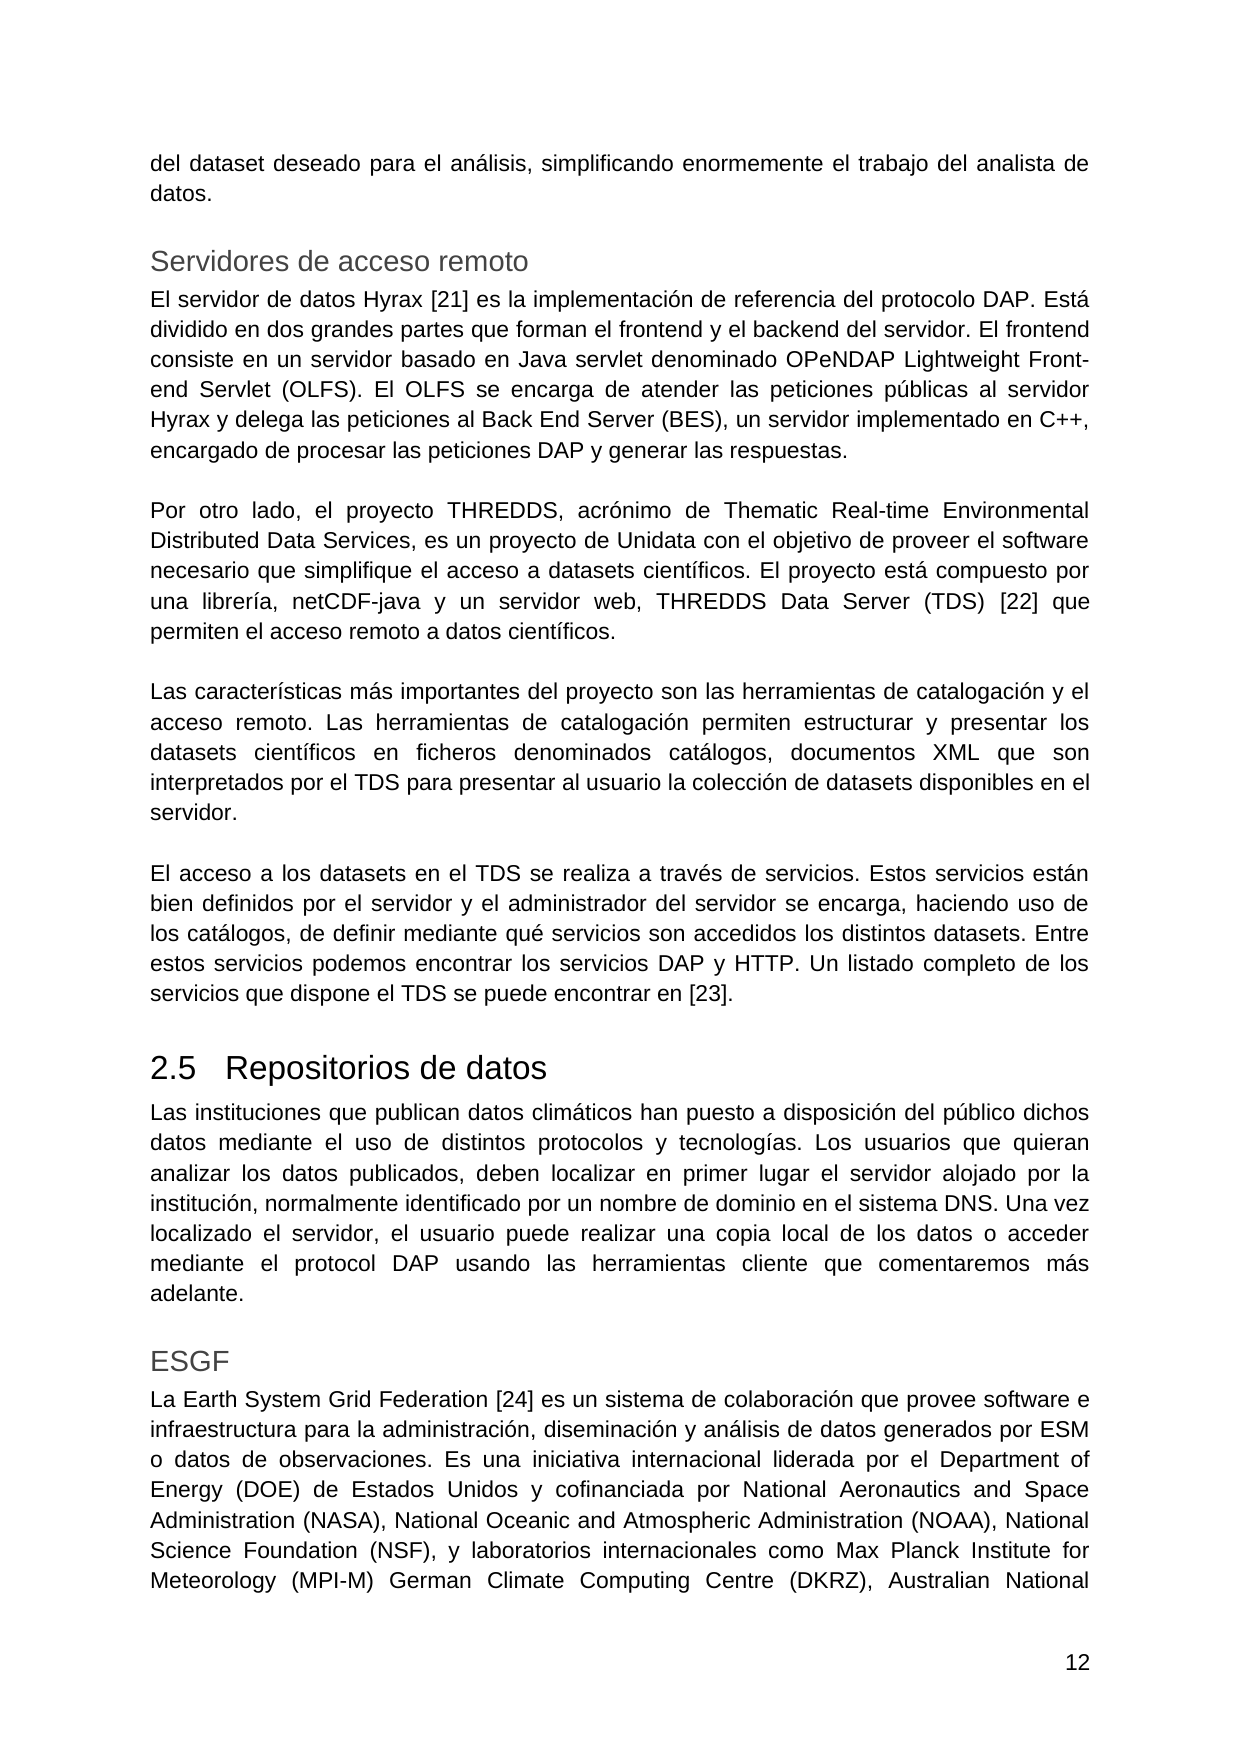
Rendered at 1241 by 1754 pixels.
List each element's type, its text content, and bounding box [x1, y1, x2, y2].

text El acceso a los datasets en el TDS se realiza a través de servicios. Estos servicios están bien definidos por el servidor y el administrador del servidor se encarga, haciendo uso de los catálogos, de definir mediante qué servicios son accedidos los distintos datasets. Entre estos servicios podemos encontrar los servicios DAP y HTTP. Un listado completo de los servicios que dispone el TDS se puede encontrar en [23]. [150, 859, 1090, 1007]
text Las instituciones que publican datos climáticos han puesto a disposición del público dichos datos mediante el uso de distintos protocolos y tecnologías. Los usuarios que quieran analizar los datos publicados, deben localizar en primer lugar el servidor alojado por la institución, normalmente identificado por un nombre de dominio en el sistema DNS. Una vez localizado el servidor, el usuario puede realizar una copia local de los datos o acceder mediante el protocol DAP usando las herramientas cliente que comentaremos más adelante. [150, 1099, 1090, 1307]
subtitle Repositorios de datos [150, 1048, 1090, 1087]
subtitle Servidores de acceso remoto [150, 244, 1090, 277]
text Las características más importantes del proyecto son las herramientas de catalogación y el acceso remoto. Las herramientas de catalogación permiten estructurar y presentar los datasets científicos en ficheros denominados catálogos, documentos XML que son interpretados por el TDS para presentar al usuario la colección de datasets disponibles en el servidor. [150, 678, 1090, 826]
text Por otro lado, el proyecto THREDDS, acrónimo de Thematic Real-time Environmental Distributed Data Services, es un proyecto de Unidata con el objetivo de proveer el software necesario que simplifique el acceso a datasets científicos. El proyecto está compuesto por una librería, netCDF-java y un servidor web, THREDDS Data Server (TDS) [22] que permiten el acceso remoto a datos científicos. [150, 497, 1090, 644]
subtitle ESGF [150, 1344, 1090, 1377]
text del dataset deseado para el análisis, simplificando enormemente el trabajo del analista de datos. [150, 150, 1090, 207]
text La Earth System Grid Federation [24] es un sistema de colaboración que provee software e infraestructura para la administración, diseminación y análisis de datos generados por ESM o datos de observaciones. Es una iniciativa internacional liderada por el Department of Energy (DOE) de Estados Unidos y cofinanciada por National Aeronautics and Space Administration (NASA), National Oceanic and Atmospheric Administration (NOAA), National Science Foundation (NSF), y laboratorios internacionales como Max Planck Institute for Meteorology (MPI-M) German Climate Computing Centre (DKRZ), Australian National [150, 1386, 1090, 1593]
text El servidor de datos Hyrax [21] es la implementación de referencia del protocolo DAP. Está dividido en dos grandes partes que forman el frontend y el backend del servidor. El frontend consiste en un servidor basado en Java servlet denominado OPeNDAP Lightweight Front-end Servlet (OLFS). El OLFS se encarga de atender las peticiones públicas al servidor Hyrax y delega las peticiones al Back End Server (BES), un servidor implementado en C++, encargado de procesar las peticiones DAP y generar las respuestas. [150, 286, 1090, 463]
